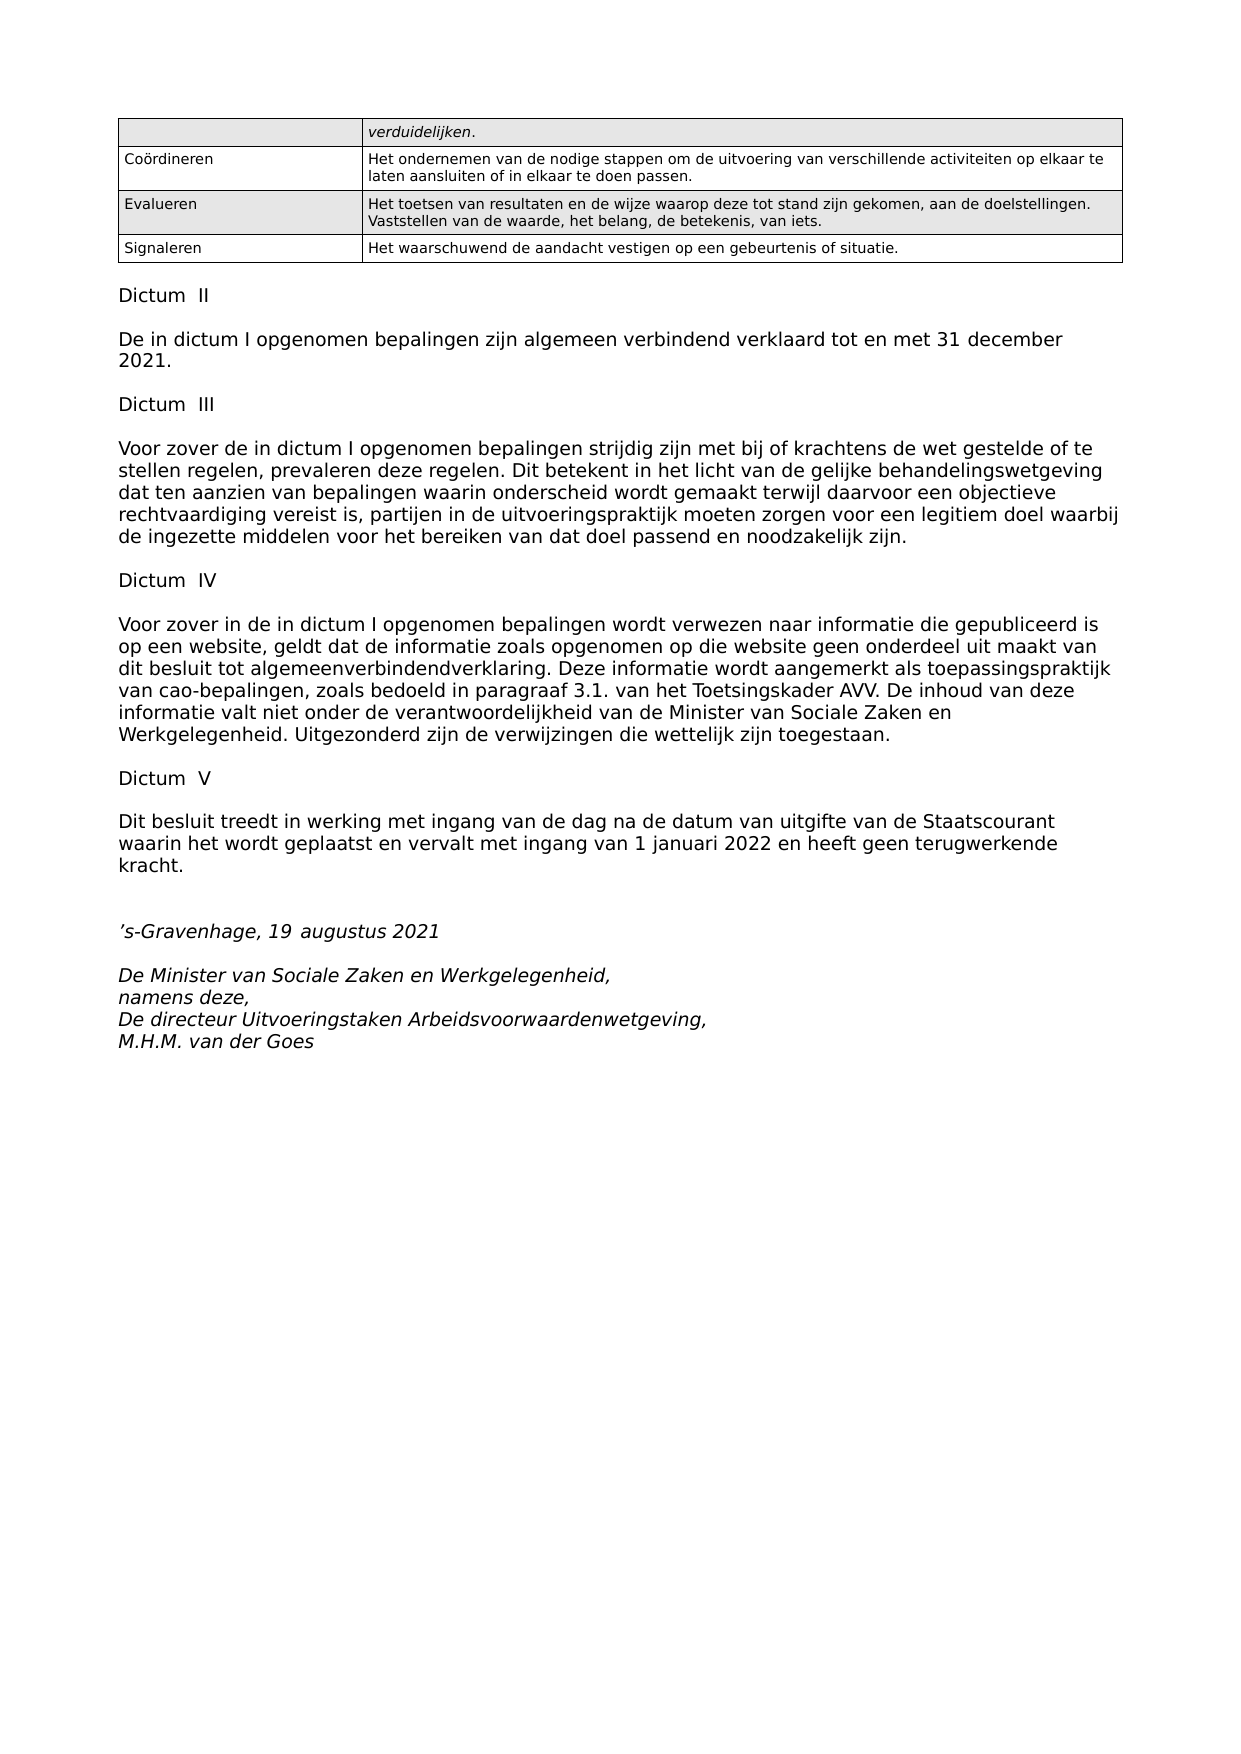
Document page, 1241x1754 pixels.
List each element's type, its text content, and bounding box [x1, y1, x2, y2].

text Dit besluit treedt in werking met ingang van de dag na de datum van uitgifte van de Staatscourant waarin het wordt geplaatst en vervalt met ingang van 1 januari 2022 en heeft geen terugwerkende kracht. [118, 811, 1122, 877]
text Voor zover in de in dictum I opgenomen bepalingen wordt verwezen naar informatie die gepubliceerd is op een website, geldt dat de informatie zoals opgenomen op die website geen onderdeel uit maakt van dit besluit tot algemeenverbindendverklaring. Deze informatie wordt aangemerkt als toepassingspraktijk van cao-bepalingen, zoals bedoeld in paragraaf 3.1. van het Toetsingskader AVV. De inhoud van deze informatie valt niet onder de verantwoordelijkheid van de Minister van Sociale Zaken en Werkgelegenheid. Uitgezonderd zijn de verwijzingen die wettelijk zijn toegestaan. [118, 614, 1122, 746]
table_cell verduidelijken. [363, 119, 1122, 146]
text Dictum II [118, 284, 1122, 307]
table_cell Evalueren [119, 191, 362, 234]
table_cell Het toetsen van resultaten en de wijze waarop deze tot stand zijn gekomen, aan de doelstellingen. Vaststellen van de waarde, het belang, de betekenis, van iets. [363, 191, 1122, 234]
table_cell Signaleren [119, 235, 362, 262]
text De in dictum I opgenomen bepalingen zijn algemeen verbindend verklaard tot en met 31 december 2021. [118, 328, 1122, 372]
text ’s-Gravenhage, 19 augustus 2021 [118, 921, 1122, 943]
table_cell Het waarschuwend de aandacht vestigen op een gebeurtenis of situatie. [363, 235, 1122, 262]
text Voor zover de in dictum I opgenomen bepalingen strijdig zijn met bij of krachtens de wet gestelde of te stellen regelen, prevaleren deze regelen. Dit betekent in het licht van de gelijke behandelingswetgeving dat ten aanzien van bepalingen waarin onderscheid wordt gemaakt terwijl daarvoor een objectieve rechtvaardiging vereist is, partijen in de uitvoeringspraktijk moeten zorgen voor een legitiem doel waarbij de ingezette middelen voor het bereiken van dat doel passend en noodzakelijk zijn. [118, 438, 1122, 548]
table_cell Het ondernemen van de nodige stappen om de uitvoering van verschillende activiteiten op elkaar te laten aansluiten of in elkaar te doen passen. [363, 147, 1122, 190]
text Dictum V [118, 767, 1122, 789]
text Dictum IV [118, 570, 1122, 592]
text Dictum III [118, 394, 1122, 416]
table_cell [119, 119, 362, 146]
text De Minister van Sociale Zaken en Werkgelegenheid, namens deze, De directeur Uitvoeringstaken Arbeidsvoorwaardenwetgeving, M.H.M. van der Goes [118, 965, 1122, 1053]
table_cell Coördineren [119, 147, 362, 190]
